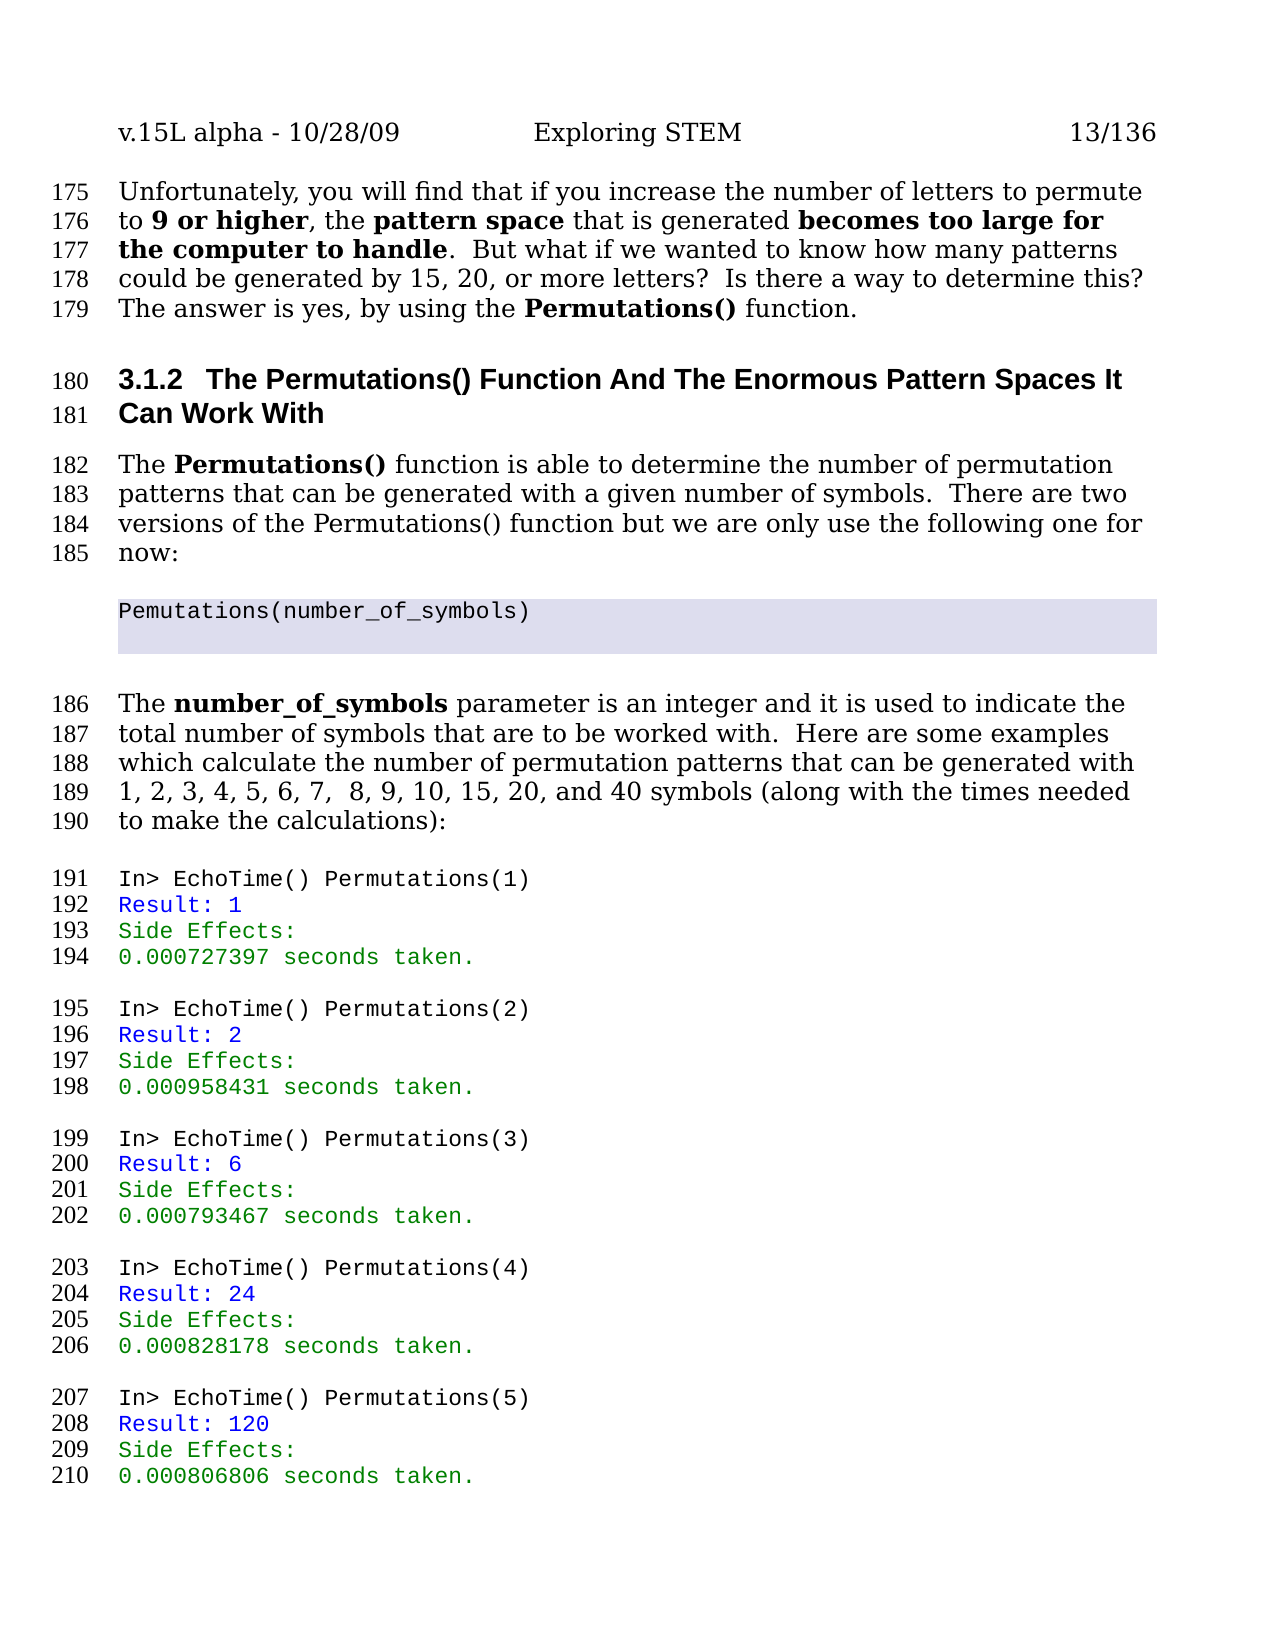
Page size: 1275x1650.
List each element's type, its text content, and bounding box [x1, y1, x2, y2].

text Result: 24 [118, 1282, 1157, 1308]
text Result: 6 [118, 1153, 1157, 1179]
text In> EchoTime() Permutations(5) [118, 1386, 1157, 1412]
text Unfortunately, you will find that if you increase the number of letters to permute to 9 or higher, the pattern space that is generated becomes too large for the computer to handle. But what if we wanted to know how many patterns could be generated by 15, 20, or more letters? Is there a way to determine this? The answer is yes, by using the Permutations() function. [118, 177, 1157, 323]
text Side Effects: [118, 1308, 1157, 1334]
text The Permutations() function is able to determine the number of permutation patterns that can be generated with a given number of symbols. There are two versions of the Permutations() function but we are only use the following one for now: [118, 450, 1157, 567]
text In> EchoTime() Permutations(3) [118, 1127, 1157, 1153]
text 0.000806806 seconds taken. [118, 1464, 1157, 1490]
text Result: 2 [118, 1023, 1157, 1049]
text Side Effects: [118, 1179, 1157, 1205]
text Side Effects: [118, 919, 1157, 945]
text 0.000958431 seconds taken. [118, 1075, 1157, 1101]
text In> EchoTime() Permutations(1) [118, 867, 1157, 893]
table_header Pemutations(number_of_symbols) [118, 599, 1157, 654]
text Side Effects: [118, 1049, 1157, 1075]
text 0.000793467 seconds taken. [118, 1205, 1157, 1231]
subtitle The Permutations() Function And The Enormous Pattern Spaces It Can Work With [118, 362, 1157, 429]
text Result: 1 [118, 893, 1157, 919]
text The number_of_symbols parameter is an integer and it is used to indicate the total number of symbols that are to be worked with. Here are some examples which calculate the number of permutation patterns that can be generated with 1, 2, 3, 4, 5, 6, 7, 8, 9, 10, 15, 20, and 40 symbols (along with the times needed to make the calculations): [118, 689, 1157, 836]
text In> EchoTime() Permutations(4) [118, 1257, 1157, 1282]
text In> EchoTime() Permutations(2) [118, 997, 1157, 1023]
text Side Effects: [118, 1438, 1157, 1464]
text 0.000727397 seconds taken. [118, 945, 1157, 971]
text Result: 120 [118, 1412, 1157, 1438]
text 0.000828178 seconds taken. [118, 1334, 1157, 1360]
